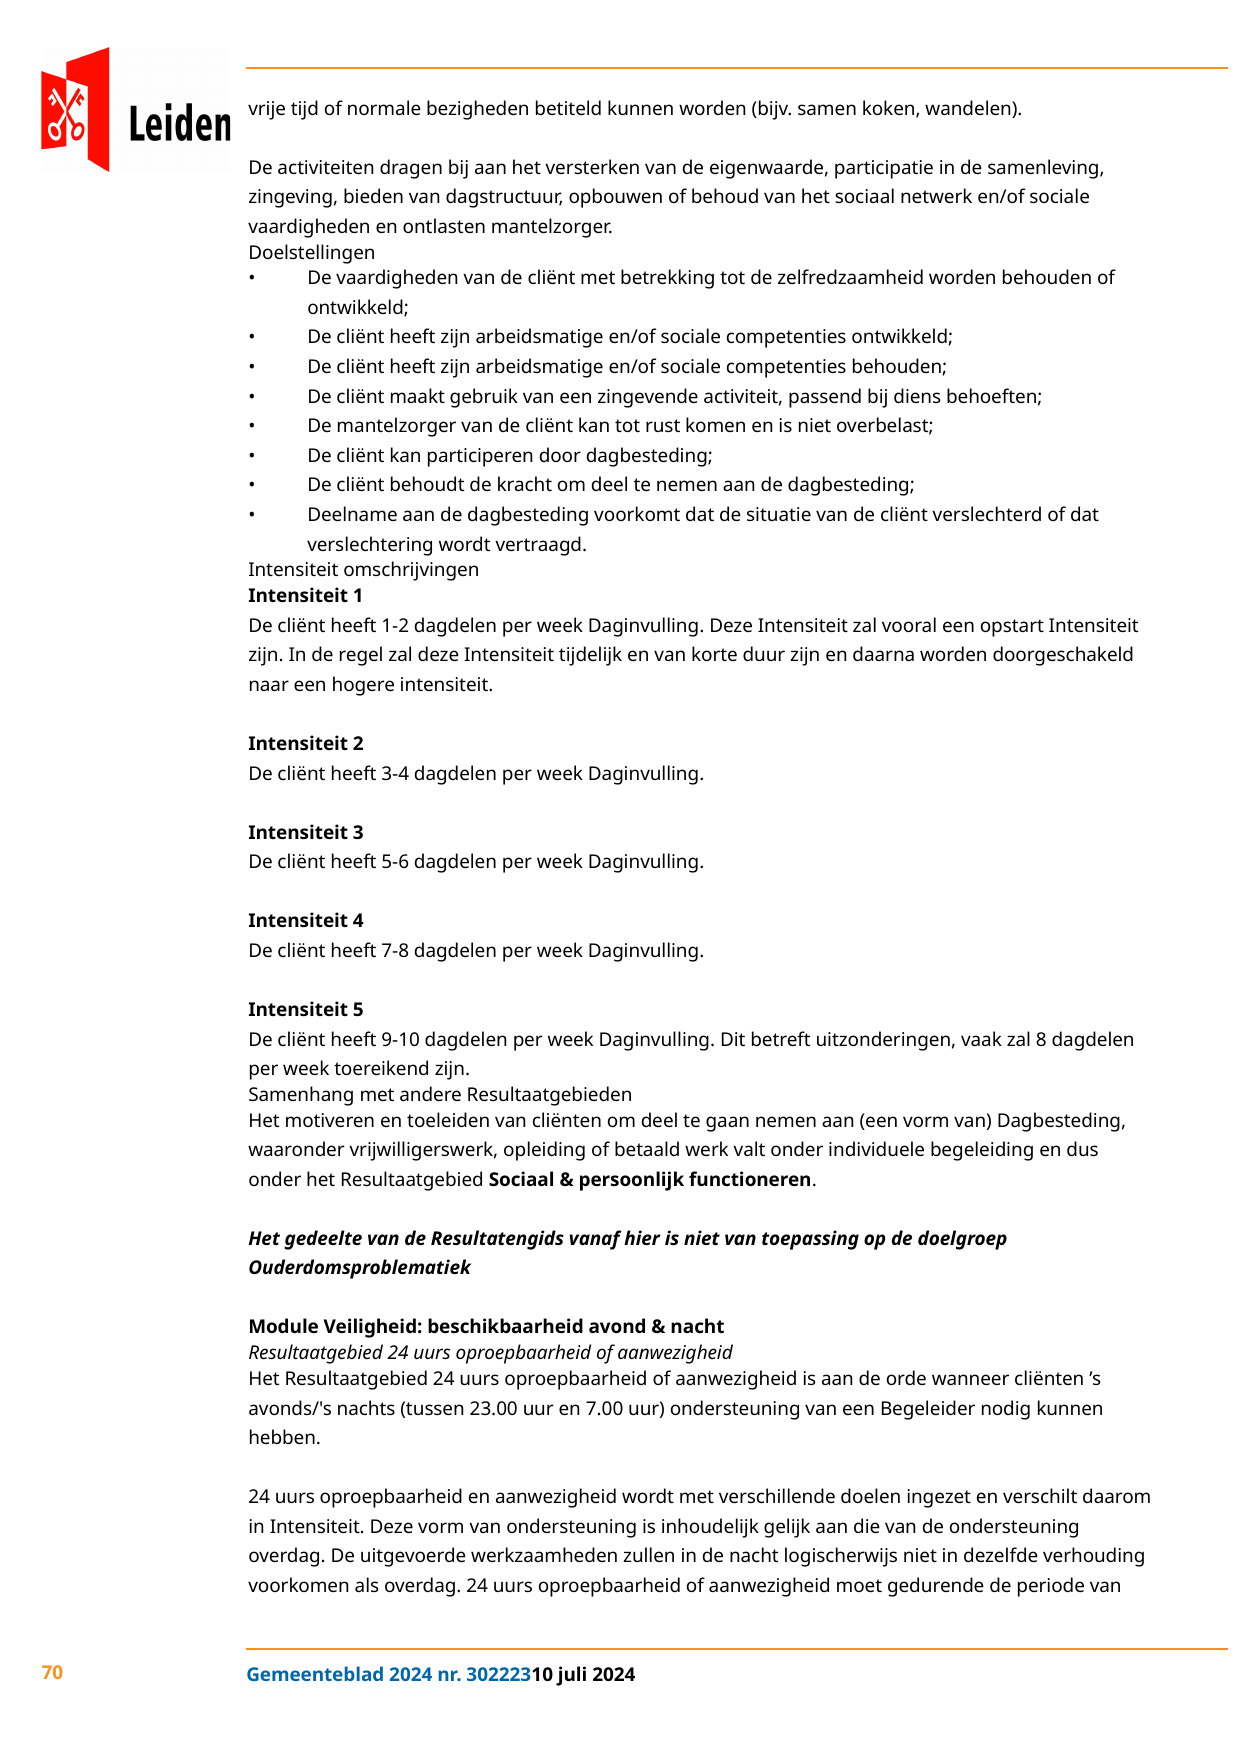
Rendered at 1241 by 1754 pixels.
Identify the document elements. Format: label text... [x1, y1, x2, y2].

table_cell vrije tijd of normale bezigheden betiteld kunnen worden (bijv. samen koken, wandelen). De activiteiten dragen bij aan het versterken van de eigenwaarde, participatie in de samenleving, zingeving, bieden van dagstructuur, opbouwen of behoud van het sociaal netwerk en/of sociale vaardigheden en ontlasten mantelzorger. [248, 95, 1152, 239]
table_cell Resultaatgebied 24 uurs oproepbaarheid of aanwezigheid [248, 1339, 1152, 1365]
picture [41, 47, 231, 172]
table_header Module Veiligheid: beschikbaarheid avond & nacht [248, 1314, 1152, 1339]
text Het gedeelte van de Resultatengids vanaf hier is niet van toepassing op de doelgroep Ouderdomsproblematiek [248, 1225, 1152, 1280]
table_cell Intensiteit omschrijvingen [248, 557, 1152, 582]
table_cell Het Resultaatgebied 24 uurs oproepbaarheid of aanwezigheid is aan de orde wanneer cliënten ’s avonds/'s nachts (tussen 23.00 uur en 7.00 uur) ondersteuning van een Begeleider nodig kunnen hebben. 24 uurs oproepbaarheid en aanwezigheid wordt met verschillende doelen ingezet en verschilt daarom in Intensiteit. Deze vorm van ondersteuning is inhoudelijk gelijk aan die van de ondersteuning overdag. De uitgevoerde werkzaamheden zullen in de nacht logischerwijs niet in dezelfde verhouding voorkomen als overdag. 24 uurs oproepbaarheid of aanwezigheid moet gedurende de periode van [248, 1365, 1152, 1598]
table_cell Samenhang met andere Resultaatgebieden [248, 1081, 1152, 1107]
table_cell De vaardigheden van de cliënt met betrekking tot de zelfredzaamheid worden behouden of ontwikkeld; De cliënt heeft zijn arbeidsmatige en/of sociale competenties ontwikkeld; De cliënt heeft zijn arbeidsmatige en/of sociale competenties behouden; De cliënt maakt gebruik van een zingevende activiteit, passend bij diens behoeften; De mantelzorger van de cliënt kan tot rust komen en is niet overbelast; De cliënt kan participeren door dagbesteding; De cliënt behoudt de kracht om deel te nemen aan de dagbesteding; Deelname aan de dagbesteding voorkomt dat de situatie van de cliënt verslechterd of dat verslechtering wordt vertraagd. [248, 265, 1152, 557]
table_cell Het motiveren en toeleiden van cliënten om deel te gaan nemen aan (een vorm van) Dagbesteding, waaronder vrijwilligerswerk, opleiding of betaald werk valt onder individuele begeleiding en dus onder het Resultaatgebied Sociaal & persoonlijk functioneren. [248, 1107, 1152, 1192]
table_cell Doelstellingen [248, 239, 1152, 264]
table_cell Intensiteit 1 De cliënt heeft 1-2 dagdelen per week Daginvulling. Deze Intensiteit zal vooral een opstart Intensiteit zijn. In de regel zal deze Intensiteit tijdelijk en van korte duur zijn en daarna worden doorgeschakeld naar een hogere intensiteit. Intensiteit 2 De cliënt heeft 3-4 dagdelen per week Daginvulling. Intensiteit 3 De cliënt heeft 5-6 dagdelen per week Daginvulling. Intensiteit 4 De cliënt heeft 7-8 dagdelen per week Daginvulling. Intensiteit 5 De cliënt heeft 9-10 dagdelen per week Daginvulling. Dit betreft uitzonderingen, vaak zal 8 dagdelen per week toereikend zijn. [248, 582, 1152, 1081]
